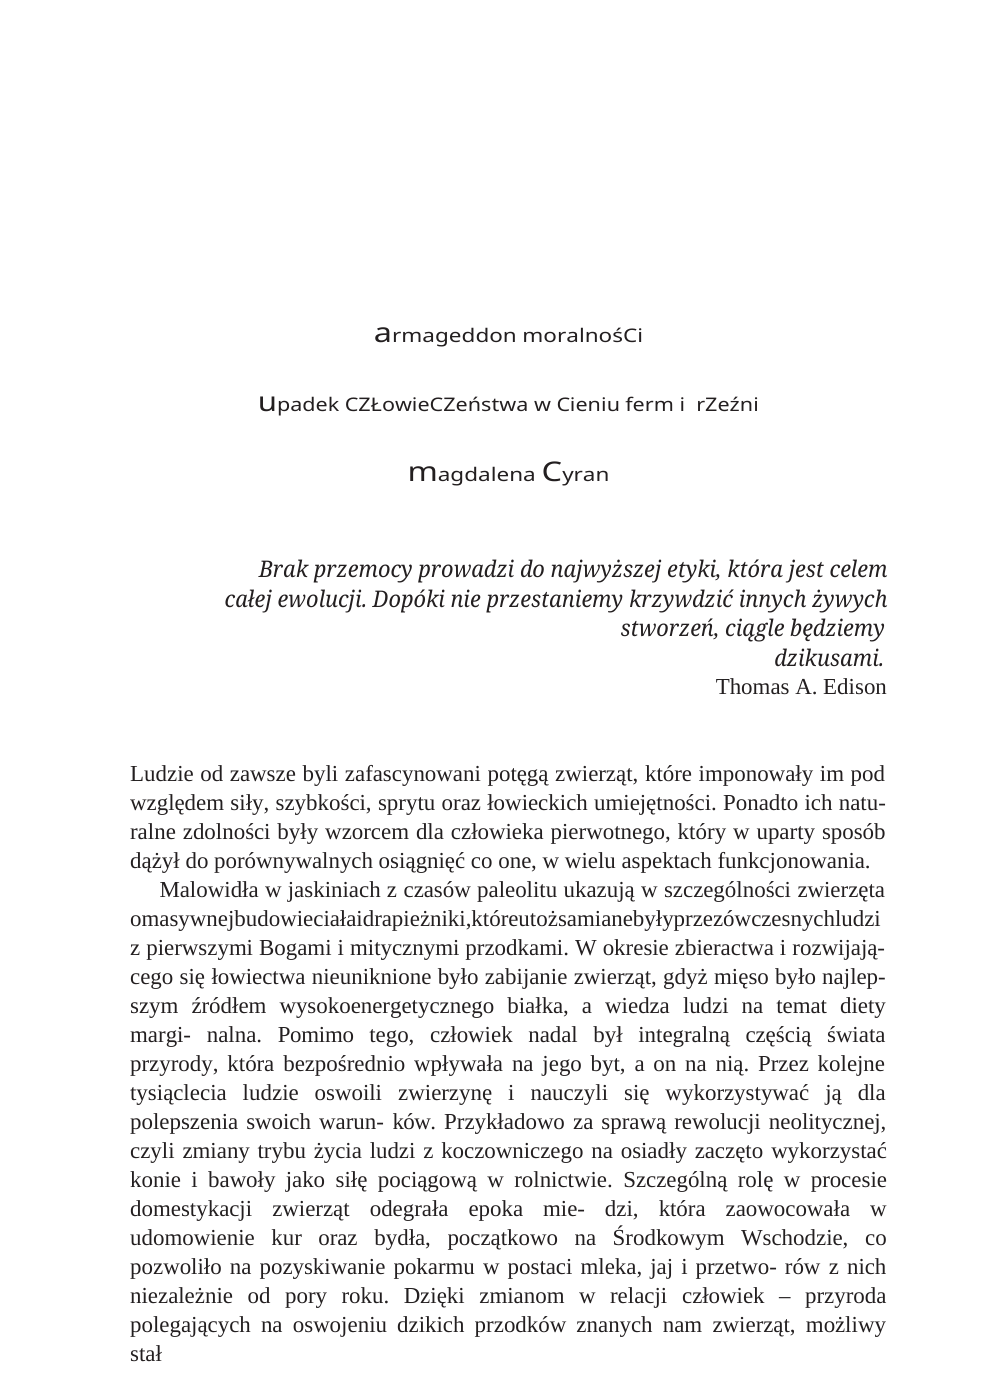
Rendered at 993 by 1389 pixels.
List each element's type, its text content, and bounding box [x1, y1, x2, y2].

text armageddon moralnośCi [165, 313, 852, 350]
text Thomas A. Edison [129, 673, 887, 699]
text magdalena Cyran [165, 453, 852, 490]
text upadek CZŁowieCZeństwa w Cieniu ferm i rZeźni [165, 383, 852, 420]
text Brak przemocy prowadzi do najwyższej etyki, która jest celem całej ewolucji. Dopóki nie przestaniemy krzywdzić innych żywych stworzeń, ciągle będziemy [214, 554, 887, 642]
text Ludzie od zawsze byli zafascynowani potęgą zwierząt, które imponowały im pod względem siły, szybkości, sprytu oraz łowieckich umiejętności. Ponadto ich natu- ralne zdolności były wzorcem dla człowieka pierwotnego, który w uparty sposób dążył do porównywalnych osiągnięć co one, w wielu aspektach funkcjonowania. [130, 761, 887, 874]
text dzikusami. [129, 642, 887, 672]
text Malowidła w jaskiniach z czasów paleolitu ukazują w szczególności zwierzęta omasywnejbudowieciałaidrapieżniki,któreutożsamianebyłyprzezówczesnychludzi z pierwszymi Bogami i mitycznymi przodkami. W okresie zbieractwa i rozwijają- cego się łowiectwa nieuniknione było zabijanie zwierząt, gdyż mięso było najlep- szym źródłem wysokoenergetycznego białka, a wiedza ludzi na temat diety margi- nalna. Pomimo tego, człowiek nadal był integralną częścią świata przyrody, która bezpośrednio wpływała na jego byt, a on na nią. Przez kolejne tysiąclecia ludzie oswoili zwierzynę i nauczyli się wykorzystywać ją dla polepszenia swoich warun- ków. Przykładowo za sprawą rewolucji neolitycznej, czyli zmiany trybu życia ludzi z koczowniczego na osiadły zaczęto wykorzystać konie i bawoły jako siłę pociągową w rolnictwie. Szczególną rolę w procesie domestykacji zwierząt odegrała epoka mie- dzi, która zaowocowała w udomowienie kur oraz bydła, początkowo na Środkowym Wschodzie, co pozwoliło na pozyskiwanie pokarmu w postaci mleka, jaj i przetwo- rów z nich niezależnie od pory roku. Dzięki zmianom w relacji człowiek – przyroda polegających na oswojeniu dzikich przodków znanych nam zwierząt, możliwy stał [130, 876, 887, 1366]
